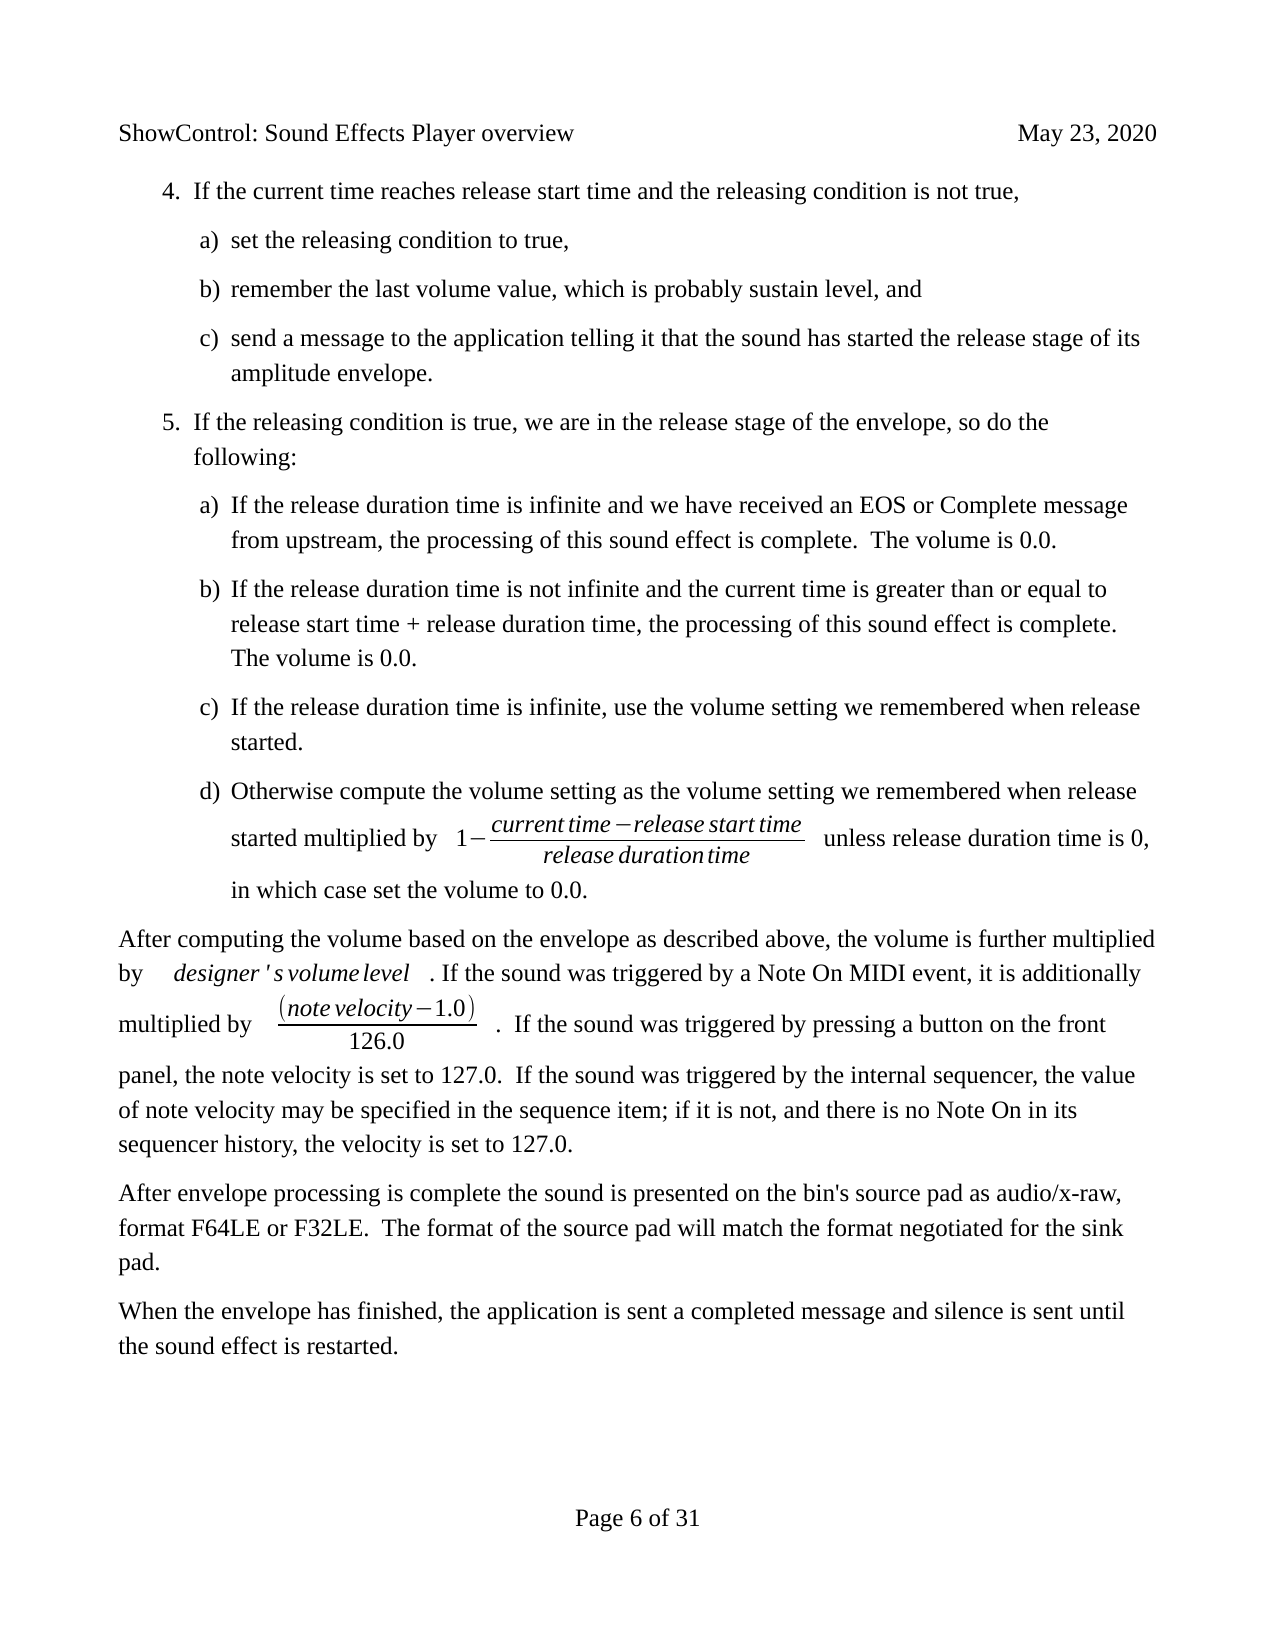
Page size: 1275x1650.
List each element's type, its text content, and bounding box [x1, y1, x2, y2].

text After envelope processing is complete the sound is presented on the bin's source pad as audio/x-raw, format F64LE or F32LE. The format of the source pad will match the format negotiated for the sink pad. [118, 1178, 1157, 1276]
list remember the last volume value, which is probably sustain level, and [193, 274, 1157, 303]
list If the release duration time is not infinite and the current time is greater than or equal to release start time + release duration time, the processing of this sound effect is complete. The volume is 0.0. [193, 574, 1157, 672]
list If the release duration time is infinite and we have received an EOS or Complete message from upstream, the processing of this sound effect is complete. The volume is 0.0. [193, 491, 1157, 554]
text After computing the volume based on the envelope as described above, the volume is further multiplied by . If the sound was triggered by a Note On MIDI event, it is additionally multiplied by . If the sound was triggered by pressing a button on the front panel, the note velocity is set to 127.0. If the sound was triggered by the internal sequencer, the value of note velocity may be specified in the sequence item; if it is not, and there is no Note On in its sequencer history, the velocity is set to 127.0. [118, 924, 1157, 1158]
list set the releasing condition to true, [193, 225, 1157, 254]
list If the current time reaches release start time and the releasing condition is not true, [156, 176, 1157, 205]
list If the release duration time is infinite, use the volume setting we remembered when release started. [193, 692, 1157, 755]
list If the releasing condition is true, we are in the release stage of the envelope, so do the following: [156, 407, 1157, 470]
list send a message to the application telling it that the sound has started the release stage of its amplitude envelope. [193, 323, 1157, 387]
text When the envelope has finished, the application is sent a completed message and silence is sent until the sound effect is restarted. [118, 1296, 1157, 1359]
list Otherwise compute the volume setting as the volume setting we remembered when release started multiplied byunless release duration time is 0, in which case set the volume to 0.0. [193, 776, 1157, 904]
